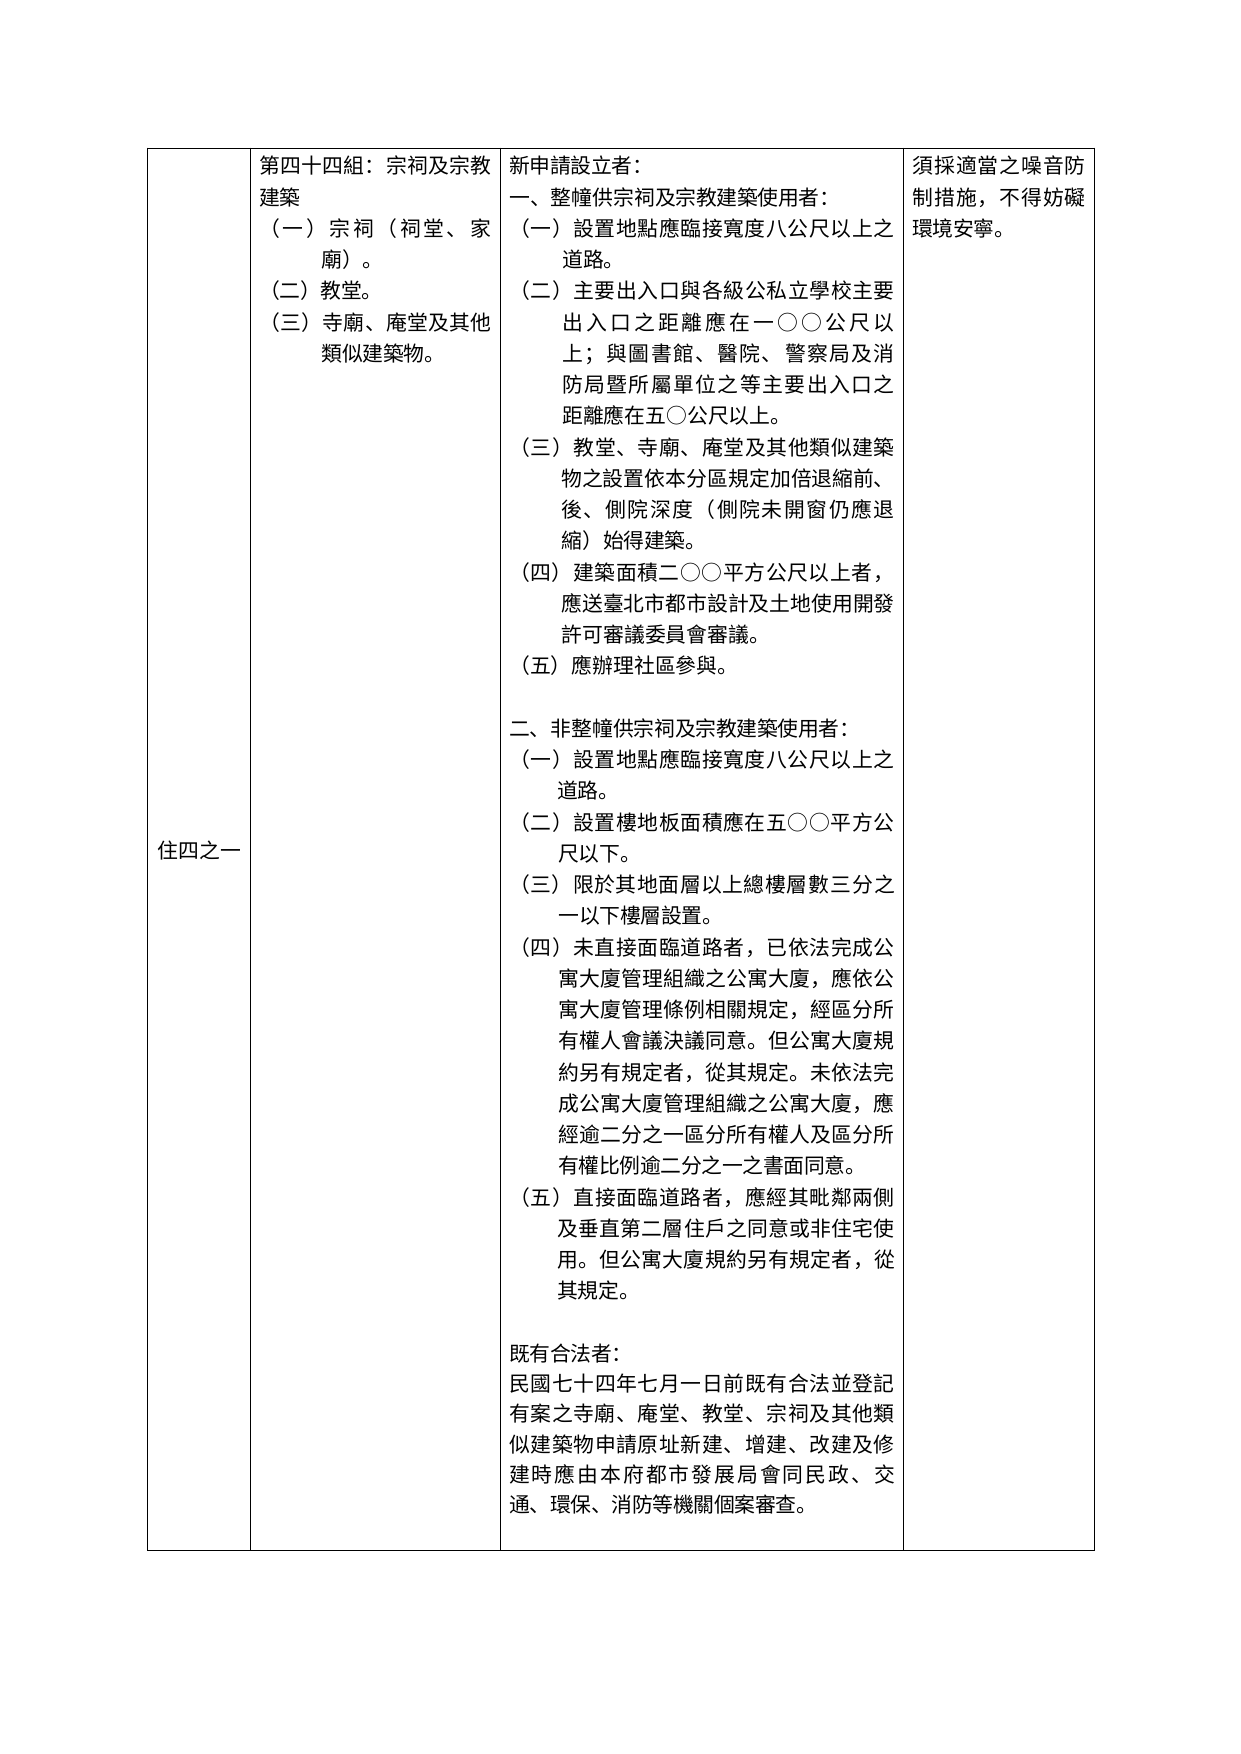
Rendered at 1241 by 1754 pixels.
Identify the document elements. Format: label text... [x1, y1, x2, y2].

table_cell 新申請設立者： 一、整幢供宗祠及宗教建築使用者： （一）設置地點應臨接寬度八公尺以上之道路。 （二）主要出入口與各級公私立學校主要出入口之距離應在一○○公尺以上；與圖書館、醫院、警察局及消防局暨所屬單位之等主要出入口之距離應在五○公尺以上。 （三）教堂、寺廟、庵堂及其他類似建築物之設置依本分區規定加倍退縮前、後、側院深度（側院未開窗仍應退縮）始得建築。 （四）建築面積二○○平方公尺以上者，應送臺北市都市設計及土地使用開發許可審議委員會審議。 （五）應辦理社區參與。 二、非整幢供宗祠及宗教建築使用者： （一）設置地點應臨接寬度八公尺以上之道路。 （二）設置樓地板面積應在五○○平方公尺以下。 （三）限於其地面層以上總樓層數三分之一以下樓層設置。 （四）未直接面臨道路者，已依法完成公寓大廈管理組織之公寓大廈，應依公寓大廈管理條例相關規定，經區分所有權人會議決議同意。但公寓大廈規約另有規定者，從其規定。未依法完成公寓大廈管理組織之公寓大廈，應經逾二分之一區分所有權人及區分所有權比例逾二分之一之書面同意。 （五）直接面臨道路者，應經其毗鄰兩側及垂直第二層住戶之同意或非住宅使用。但公寓大廈規約另有規定者，從其規定。 既有合法者： 民國七十四年七月一日前既有合法並登記有案之寺廟、庵堂、教堂、宗祠及其他類似建築物申請原址新建、增建、改建及修建時應由本府都市發展局會同民政、交通、環保、消防等機關個案審查。 [501, 149, 903, 1550]
table_cell 須採適當之噪音防制措施，不得妨礙環境安寧。 [904, 149, 1094, 1550]
table_cell 住四之一 [148, 149, 250, 1550]
table_cell 第四十四組：宗祠及宗教建築 （一）宗祠（祠堂、家廟）。 （二）教堂。 （三）寺廟、庵堂及其他類似建築物。 [251, 149, 500, 1550]
